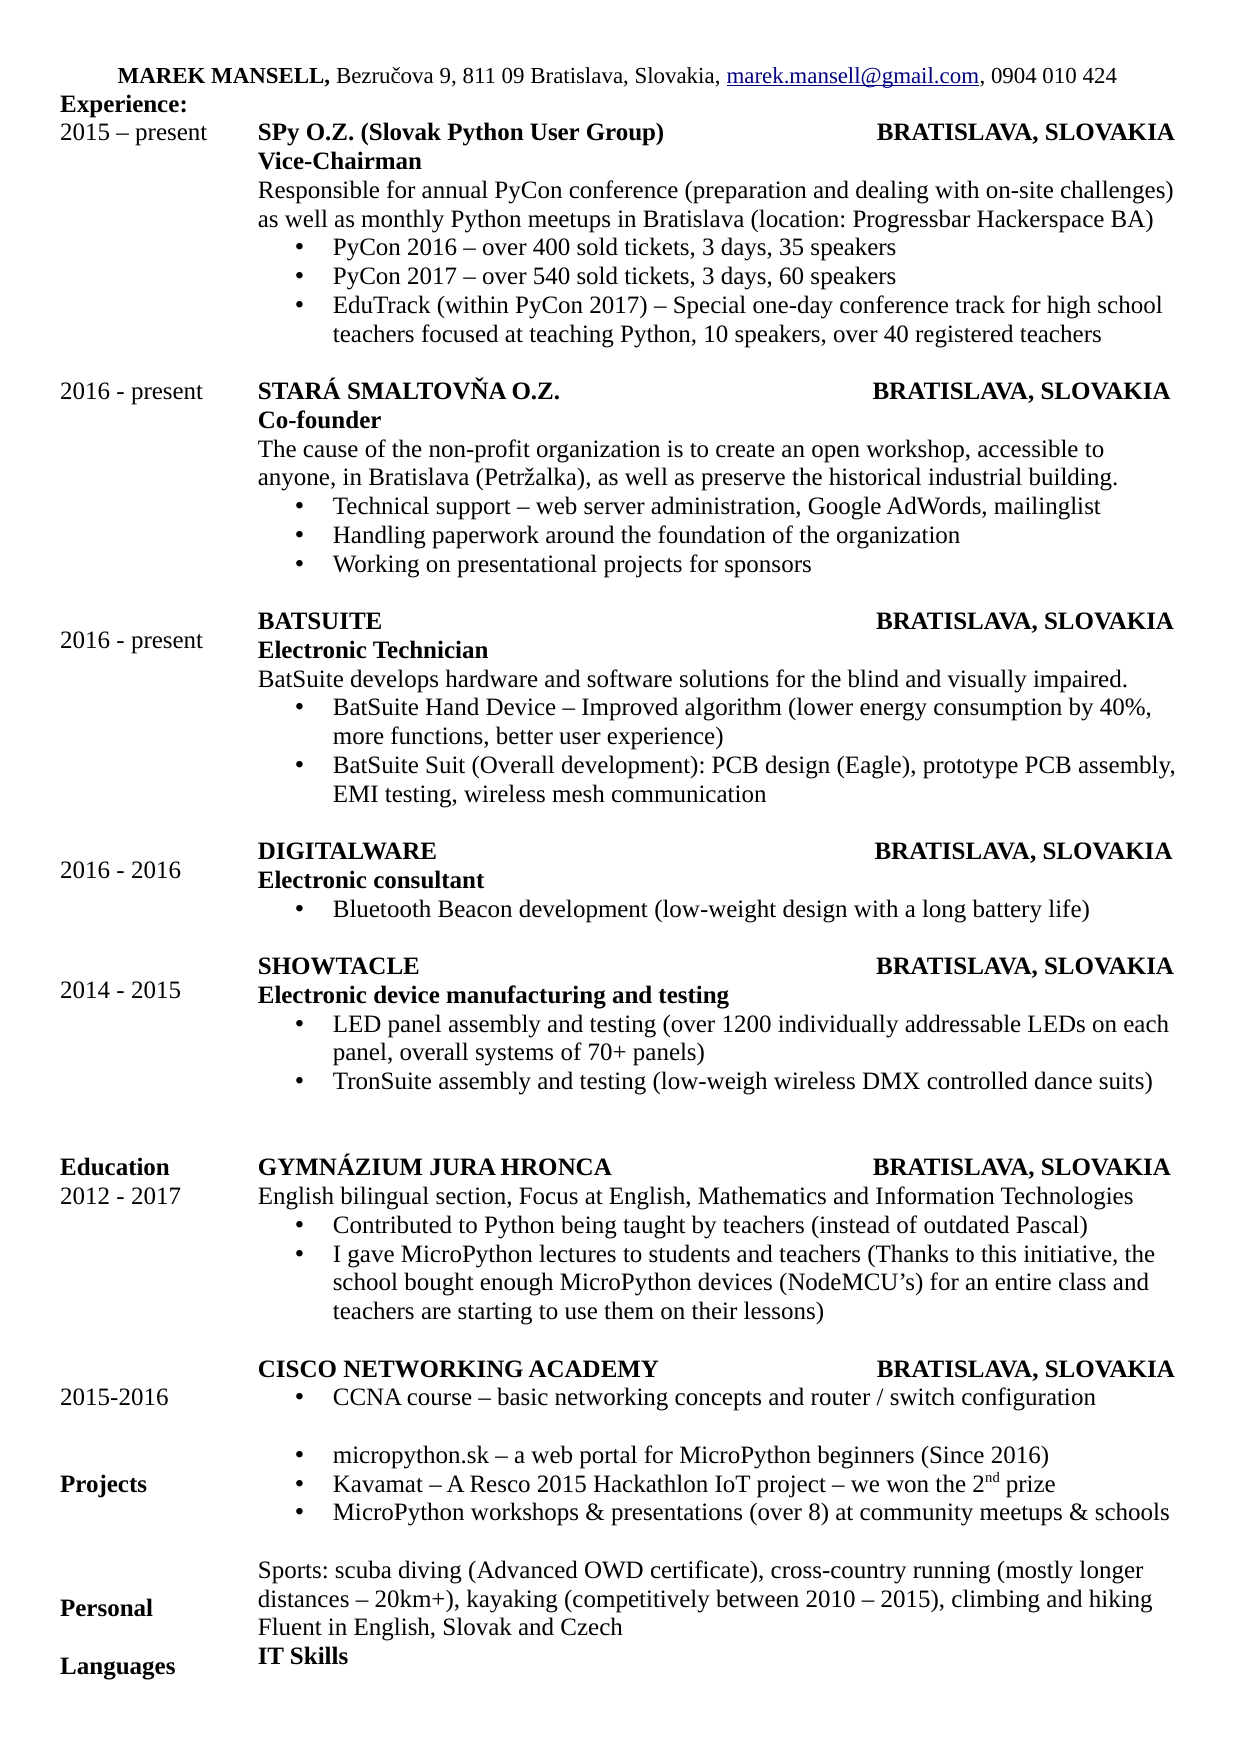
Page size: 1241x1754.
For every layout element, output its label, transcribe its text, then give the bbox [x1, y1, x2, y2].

text SHOWTACLE BRATISLAVA, SLOVAKIA [258, 951, 1181, 980]
text Projects [60, 1469, 258, 1497]
text 2016 - present [60, 625, 258, 654]
text Personal [60, 1593, 258, 1622]
list EduTrack (within PyCon 2017) – Special one-day conference track for high school teachers focused at teaching Python, 10 speakers, over 40 registered teachers [295, 290, 1181, 347]
list LED panel assembly and testing (over 1200 individually addressable LEDs on each panel, overall systems of 70+ panels) [295, 1009, 1181, 1066]
list Bluetooth Beacon development (low-weight design with a long battery life) [295, 894, 1181, 922]
text Responsible for annual PyCon conference (preparation and dealing with on-site challenges) as well as monthly Python meetups in Bratislava (location: Progressbar Hackerspace BA) [258, 175, 1181, 232]
text CISCO NETWORKING ACADEMY BRATISLAVA, SLOVAKIA [258, 1354, 1181, 1382]
text Education [60, 1152, 258, 1181]
text 2015 – present [60, 117, 258, 146]
list I gave MicroPython lectures to students and teachers (Thanks to this initiative, the school bought enough MicroPython devices (NodeMCU’s) for an entire class and teachers are starting to use them on their lessons) [295, 1239, 1181, 1325]
text Experience: [60, 89, 1181, 117]
text BATSUITE BRATISLAVA, SLOVAKIA [258, 606, 1181, 635]
list CCNA course – basic networking concepts and router / switch configuration [295, 1382, 1181, 1411]
list Working on presentational projects for sponsors [295, 549, 1181, 577]
text 2014 - 2015 [60, 975, 258, 1004]
list PyCon 2016 – over 400 sold tickets, 3 days, 35 speakers [295, 232, 1181, 261]
text The cause of the non-profit organization is to create an open workshop, accessible to anyone, in Bratislava (Petržalka), as well as preserve the historical industrial building. [258, 434, 1181, 491]
text 2016 - 2016 [60, 855, 258, 884]
text Electronic Technician [258, 635, 1181, 664]
text MAREK MANSELL, Bezručova 9, 811 09 Bratislava, Slovakia, marek.mansell@gmail.com, 0904 010 424 [60, 60, 1181, 89]
text Co-founder [258, 405, 1181, 434]
list Kavamat – A Resco 2015 Hackathlon IoT project – we won the 2nd prize [295, 1469, 1181, 1497]
text Sports: scuba diving (Advanced OWD certificate), cross-country running (mostly longer distances – 20km+), kayaking (competitively between 2010 – 2015), climbing and hiking [258, 1555, 1181, 1612]
list micropython.sk – a web portal for MicroPython beginners (Since 2016) [295, 1440, 1181, 1469]
list Technical support – web server administration, Google AdWords, mailinglist [295, 491, 1181, 520]
text Fluent in English, Slovak and Czech [258, 1612, 1181, 1641]
text Vice-Chairman [258, 146, 1181, 175]
text BatSuite develops hardware and software solutions for the blind and visually impaired. [258, 664, 1181, 692]
list MicroPython workshops & presentations (over 8) at community meetups & schools [295, 1497, 1181, 1526]
list TronSuite assembly and testing (low-weigh wireless DMX controlled dance suits) [295, 1066, 1181, 1095]
list Handling paperwork around the foundation of the organization [295, 520, 1181, 549]
text Electronic consultant [258, 865, 1181, 894]
text Electronic device manufacturing and testing [258, 980, 1181, 1009]
text DIGITALWARE BRATISLAVA, SLOVAKIA [258, 836, 1181, 865]
list BatSuite Suit (Overall development): PCB design (Eagle), prototype PCB assembly, EMI testing, wireless mesh communication [295, 750, 1181, 807]
text STARÁ SMALTOVŇA O.Z. BRATISLAVA, SLOVAKIA [258, 376, 1181, 405]
text 2012 - 2017 [60, 1181, 258, 1210]
text Languages [60, 1651, 258, 1679]
text 2015-2016 [60, 1382, 258, 1411]
text SPy O.Z. (Slovak Python User Group) BRATISLAVA, SLOVAKIA [258, 117, 1181, 146]
text GYMNÁZIUM JURA HRONCA BRATISLAVA, SLOVAKIA [258, 1152, 1181, 1181]
text 2016 - present [60, 376, 258, 405]
list Contributed to Python being taught by teachers (instead of outdated Pascal) [295, 1210, 1181, 1239]
text IT Skills [258, 1641, 1181, 1670]
text English bilingual section, Focus at English, Mathematics and Information Technologies [258, 1181, 1181, 1210]
list BatSuite Hand Device – Improved algorithm (lower energy consumption by 40%, more functions, better user experience) [295, 692, 1181, 750]
list PyCon 2017 – over 540 sold tickets, 3 days, 60 speakers [295, 261, 1181, 290]
